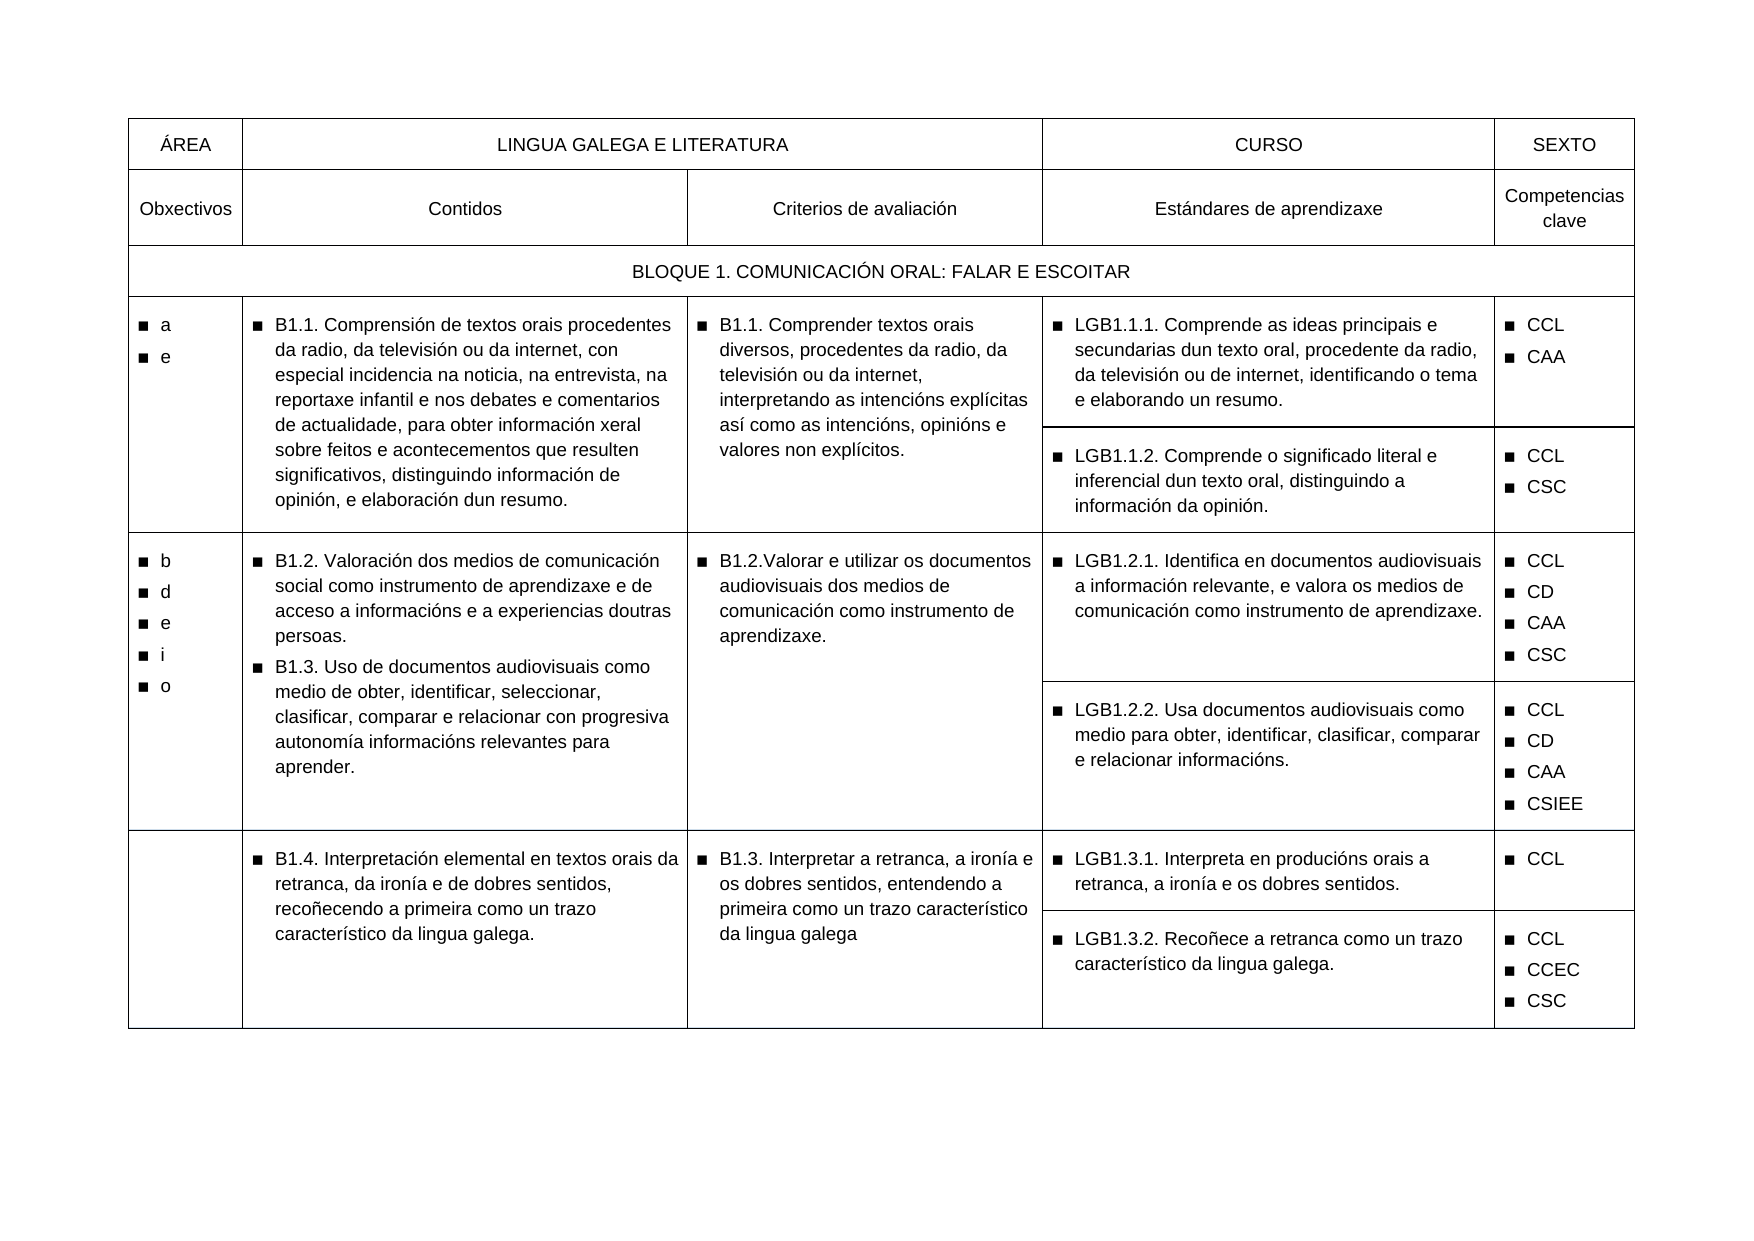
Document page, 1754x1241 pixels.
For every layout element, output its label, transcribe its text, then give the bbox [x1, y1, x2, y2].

table_cell CCL CAA [1495, 297, 1634, 426]
table_cell B1.1. Comprender textos orais diversos, procedentes da radio, da televisión ou da internet, interpretando as intencións explícitas así como as intencións, opinións e valores non explícitos. [688, 297, 1042, 532]
table_cell CCL CCEC CSC [1495, 911, 1634, 1027]
table_cell LGB1.3.1. Interpreta en producións orais a retranca, a ironía e os dobres sentidos. [1043, 831, 1494, 910]
table_cell B1.3. Interpretar a retranca, a ironía e os dobres sentidos, entendendo a primeira como un trazo característico da lingua galega [688, 831, 1042, 1027]
table_cell Obxectivos [129, 170, 242, 245]
table_cell BLOQUE 1. COMUNICACIÓN ORAL: FALAR E ESCOITAR [129, 246, 1634, 296]
table_cell CCL CSC [1495, 428, 1634, 532]
table_cell LGB1.3.2. Recoñece a retranca como un trazo característico da lingua galega. [1043, 911, 1494, 1027]
table_cell a e [129, 297, 242, 532]
table_header CURSO [1043, 119, 1494, 169]
table_cell B1.4. Interpretación elemental en textos orais da retranca, da ironía e de dobres sentidos, recoñecendo a primeira como un trazo característico da lingua galega. [243, 831, 687, 1027]
table_cell B1.2. Valoración dos medios de comunicación social como instrumento de aprendizaxe e de acceso a informacións e a experiencias doutras persoas. B1.3. Uso de documentos audiovisuais como medio de obter, identificar, seleccionar, clasificar, comparar e relacionar con progresiva autonomía informacións relevantes para aprender. [243, 533, 687, 829]
table_cell [129, 831, 242, 1027]
table_cell Criterios de avaliación [688, 170, 1042, 245]
table_cell CCL [1495, 831, 1634, 910]
table_header ÁREA [129, 119, 242, 169]
table_header LINGUA GALEGA E LITERATURA [243, 119, 1042, 169]
table_cell Competencias clave [1495, 170, 1634, 245]
table_cell LGB1.1.1. Comprende as ideas principais e secundarias dun texto oral, procedente da radio, da televisión ou de internet, identificando o tema e elaborando un resumo. [1043, 297, 1494, 426]
table_cell LGB1.1.2. Comprende o significado literal e inferencial dun texto oral, distinguindo a información da opinión. [1043, 428, 1494, 532]
table_cell CCL CD CAA CSC [1495, 533, 1634, 681]
table_cell B1.2.Valorar e utilizar os documentos audiovisuais dos medios de comunicación como instrumento de aprendizaxe. [688, 533, 1042, 829]
table_cell Estándares de aprendizaxe [1043, 170, 1494, 245]
table_cell CCL CD CAA CSIEE [1495, 682, 1634, 829]
table_header SEXTO [1495, 119, 1634, 169]
table_cell B1.1. Comprensión de textos orais procedentes da radio, da televisión ou da internet, con especial incidencia na noticia, na entrevista, na reportaxe infantil e nos debates e comentarios de actualidade, para obter información xeral sobre feitos e acontecementos que resulten significativos, distinguindo información de opinión, e elaboración dun resumo. [243, 297, 687, 532]
table_cell LGB1.2.1. Identifica en documentos audiovisuais a información relevante, e valora os medios de comunicación como instrumento de aprendizaxe. [1043, 533, 1494, 681]
table_cell Contidos [243, 170, 687, 245]
table_cell b d e i o [129, 533, 242, 829]
table_cell LGB1.2.2. Usa documentos audiovisuais como medio para obter, identificar, clasificar, comparar e relacionar informacións. [1043, 682, 1494, 829]
